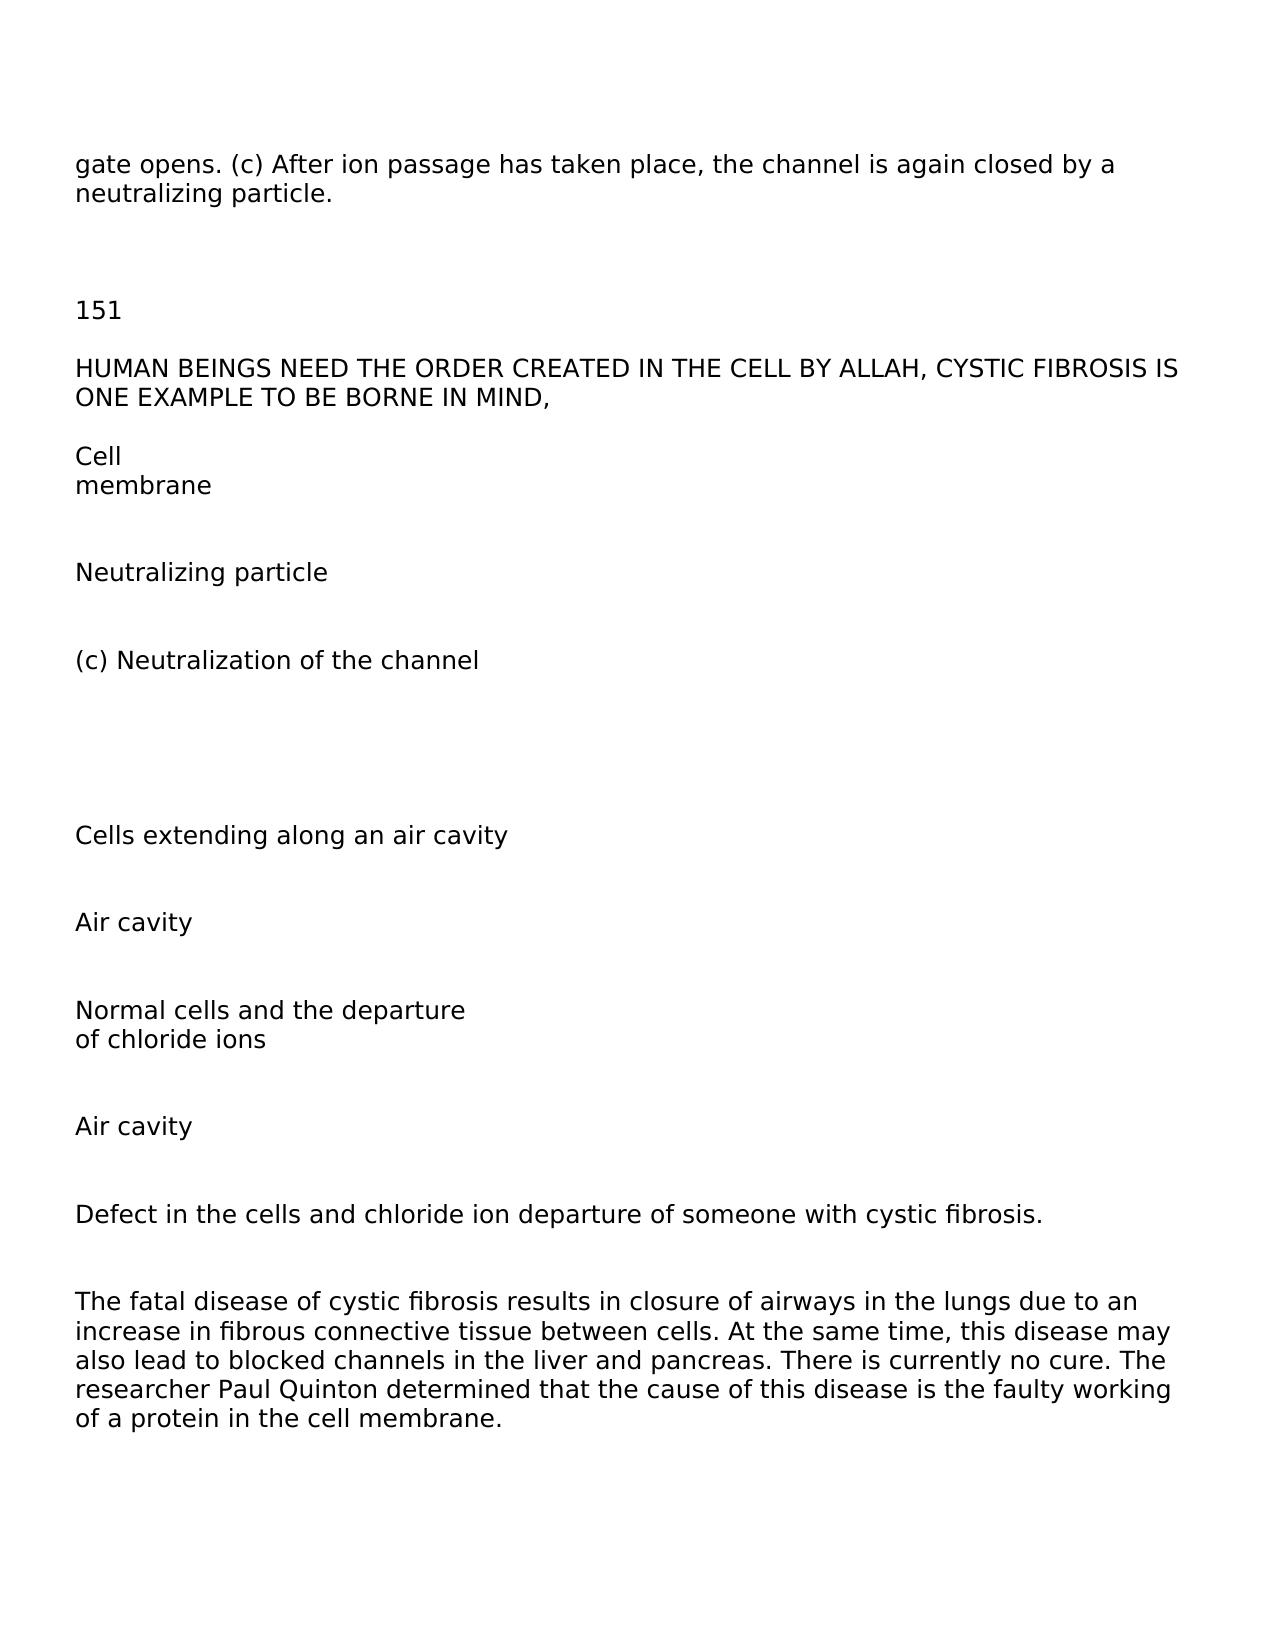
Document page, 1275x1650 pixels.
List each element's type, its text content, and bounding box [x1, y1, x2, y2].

text of chloride ions [75, 1025, 1200, 1054]
text 151 [75, 296, 1200, 325]
text Cells extending along an air cavity [75, 821, 1200, 850]
text The fatal disease of cystic fibrosis results in closure of airways in the lungs due to an increase in fibrous connective tissue between cells. At the same time, this disease may also lead to blocked channels in the liver and pancreas. There is currently no cure. The researcher Paul Quinton determined that the cause of this disease is the faulty working of a protein in the cell membrane. [75, 1287, 1200, 1433]
text Air cavity [75, 1112, 1200, 1142]
text membrane [75, 471, 1200, 500]
text Neutralizing particle [75, 558, 1200, 587]
text Air cavity [75, 908, 1200, 937]
text (c) Neutralization of the channel [75, 646, 1200, 675]
text Normal cells and the departure [75, 996, 1200, 1025]
text Cell [75, 442, 1200, 471]
text Defect in the cells and chloride ion departure of someone with cystic fibrosis. [75, 1200, 1200, 1229]
text HUMAN BEINGS NEED THE ORDER CREATED IN THE CELL BY ALLAH, CYSTIC FIBROSIS IS ONE EXAMPLE TO BE BORNE IN MIND, [75, 354, 1200, 412]
text gate opens. (c) After ion passage has taken place, the channel is again closed by a neutralizing particle. [75, 150, 1200, 208]
